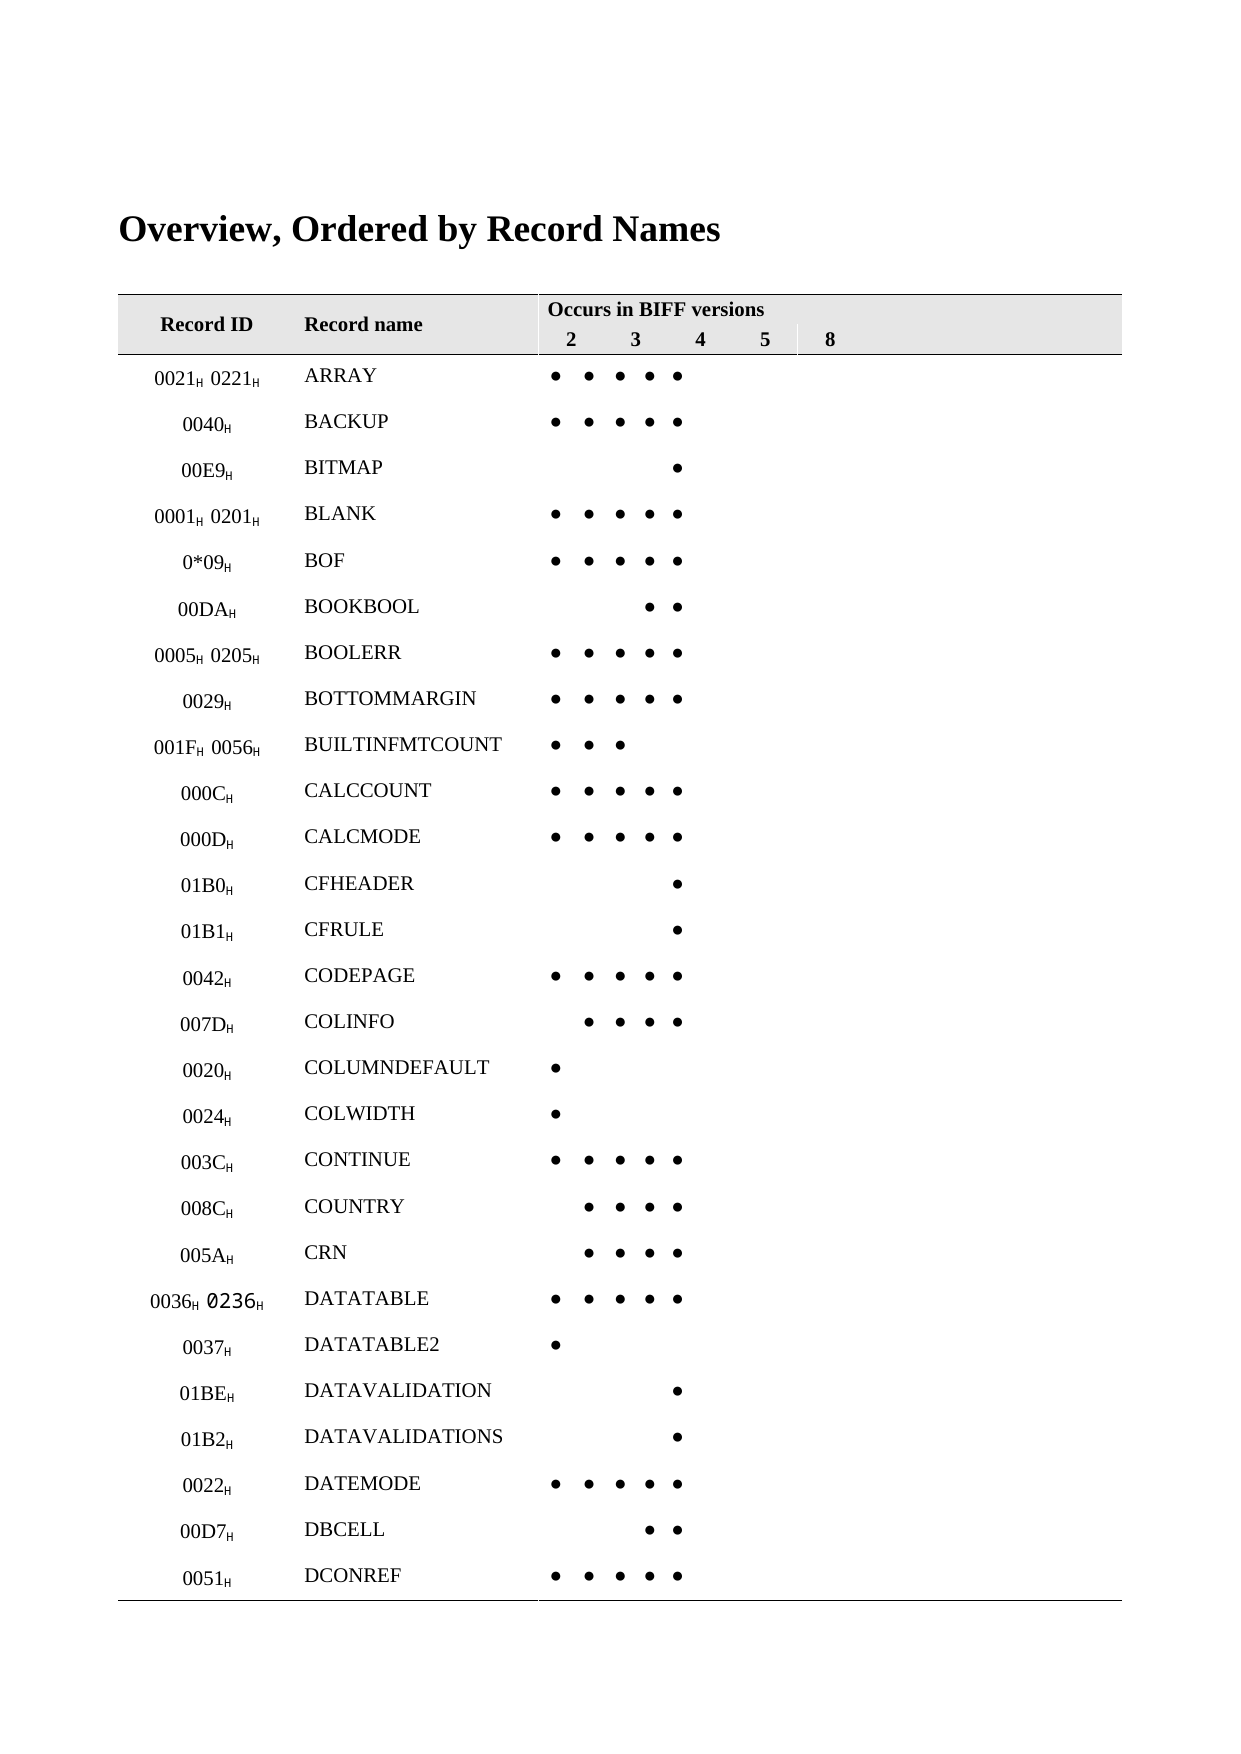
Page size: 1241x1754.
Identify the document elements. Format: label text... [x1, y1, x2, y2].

table_cell [539, 1231, 573, 1277]
table_cell [573, 1369, 605, 1415]
table_cell [740, 769, 762, 816]
table_cell BOF [295, 539, 538, 585]
table_cell [539, 1415, 573, 1462]
table_cell [740, 493, 762, 539]
table_cell [762, 1323, 1122, 1369]
table_cell [762, 908, 1122, 954]
table_cell ● [664, 400, 691, 446]
table_cell [762, 446, 1122, 492]
table_cell 4 [668, 324, 733, 354]
table_cell ● [664, 1369, 691, 1415]
table_cell [605, 585, 635, 631]
table_cell [691, 908, 716, 954]
table_cell CONTINUE [295, 1139, 538, 1185]
table_cell [740, 1139, 762, 1185]
table_cell [691, 1508, 716, 1554]
table_cell [740, 1323, 762, 1369]
table_cell ● [573, 1185, 605, 1231]
table_cell [691, 355, 716, 400]
table_cell [740, 1554, 762, 1600]
table_cell ● [573, 355, 605, 400]
table_cell [762, 954, 1122, 1000]
table_cell [573, 1415, 605, 1462]
table_cell [605, 1508, 635, 1554]
table_cell [716, 908, 740, 954]
table_cell [539, 908, 573, 954]
table_cell ● [635, 954, 664, 1000]
table_cell [762, 769, 1122, 816]
table_cell [716, 677, 740, 723]
table_cell [716, 446, 740, 492]
table_cell ● [664, 1231, 691, 1277]
table_cell 01BEH [118, 1369, 295, 1415]
table_header Occurs in BIFF versions [539, 295, 1122, 324]
table_cell ● [573, 539, 605, 585]
table_cell COLINFO [295, 1000, 538, 1046]
table_cell ● [539, 1093, 573, 1138]
table_cell ● [573, 723, 605, 769]
table_cell [691, 769, 716, 816]
table_cell [762, 539, 1122, 585]
table_cell [635, 1093, 664, 1138]
table_cell [664, 723, 691, 769]
table_cell [605, 908, 635, 954]
table_cell [539, 585, 573, 631]
table_cell [716, 1508, 740, 1554]
table_cell DATEMODE [295, 1462, 538, 1508]
table_cell [691, 1554, 716, 1600]
table_cell ● [539, 816, 573, 862]
table_cell [605, 1415, 635, 1462]
table_cell [539, 1369, 573, 1415]
table_cell [691, 1185, 716, 1231]
table_cell BLANK [295, 493, 538, 539]
table_cell ● [664, 1185, 691, 1231]
table_cell 01B1H [118, 908, 295, 954]
table_cell [762, 862, 1122, 908]
table_cell [716, 1323, 740, 1369]
table_cell ● [664, 493, 691, 539]
table_cell 0021H 0221H [118, 355, 295, 400]
table_cell [635, 723, 664, 769]
table_cell [691, 816, 716, 862]
table_cell [740, 446, 762, 492]
table_cell [762, 493, 1122, 539]
table_cell [740, 954, 762, 1000]
table_cell ● [539, 355, 573, 400]
table_cell [691, 954, 716, 1000]
table_cell [573, 446, 605, 492]
table_cell DBCELL [295, 1508, 538, 1554]
table_cell ● [539, 1046, 573, 1092]
table_cell [691, 400, 716, 446]
table_cell COLWIDTH [295, 1093, 538, 1138]
table_cell [664, 1046, 691, 1092]
table_cell [691, 1415, 716, 1462]
table_cell [691, 446, 716, 492]
table_cell [740, 1231, 762, 1277]
table_cell ● [573, 677, 605, 723]
subtitle Overview, Ordered by Record Names [118, 207, 1122, 250]
table_cell [740, 908, 762, 954]
table_cell 00D7H [118, 1508, 295, 1554]
table_cell [691, 862, 716, 908]
table_cell CALCMODE [295, 816, 538, 862]
table_cell ● [573, 400, 605, 446]
table_cell [635, 908, 664, 954]
table_cell [762, 723, 1122, 769]
table_cell ● [664, 677, 691, 723]
table_cell ● [539, 539, 573, 585]
table_cell ● [573, 493, 605, 539]
table_cell ● [539, 677, 573, 723]
table_cell ● [573, 631, 605, 677]
table_cell ● [635, 355, 664, 400]
table_cell [605, 1369, 635, 1415]
table_cell [762, 400, 1122, 446]
table_cell COUNTRY [295, 1185, 538, 1231]
table_cell 0037H [118, 1323, 295, 1369]
table_cell ● [573, 1231, 605, 1277]
table_cell [691, 1231, 716, 1277]
table_cell [740, 1093, 762, 1138]
table_cell ● [635, 631, 664, 677]
table_cell [762, 816, 1122, 862]
table_cell ● [573, 1462, 605, 1508]
table_cell ● [664, 1462, 691, 1508]
table_cell ● [605, 631, 635, 677]
table_cell ● [573, 1000, 605, 1046]
table_cell ● [664, 1415, 691, 1462]
table_cell [635, 1415, 664, 1462]
table_cell [691, 723, 716, 769]
table_cell [635, 446, 664, 492]
table_cell ● [539, 723, 573, 769]
table_cell 8 [798, 324, 862, 354]
table_cell [740, 1369, 762, 1415]
table_cell ● [635, 1185, 664, 1231]
table_cell ● [664, 769, 691, 816]
table_cell 0005H 0205H [118, 631, 295, 677]
table_cell BUILTINFMTCOUNT [295, 723, 538, 769]
table_cell [716, 1415, 740, 1462]
table_cell [635, 862, 664, 908]
table_cell ● [664, 1277, 691, 1323]
table_cell [716, 816, 740, 862]
table_cell [539, 862, 573, 908]
table_cell [740, 1185, 762, 1231]
table_cell 0022H [118, 1462, 295, 1508]
table_cell [740, 1508, 762, 1554]
table_cell BOOKBOOL [295, 585, 538, 631]
table_cell BOTTOMMARGIN [295, 677, 538, 723]
table_cell 01B0H [118, 862, 295, 908]
table_cell 0042H [118, 954, 295, 1000]
table_cell [716, 1139, 740, 1185]
table_cell [691, 631, 716, 677]
table_cell [573, 1508, 605, 1554]
table_cell [716, 585, 740, 631]
table_cell [716, 400, 740, 446]
table_cell [762, 1093, 1122, 1138]
table_cell [539, 1000, 573, 1046]
table_cell [573, 1046, 605, 1092]
table_cell CALCCOUNT [295, 769, 538, 816]
table_cell 001FH 0056H [118, 723, 295, 769]
table_cell ● [605, 954, 635, 1000]
table_cell [740, 862, 762, 908]
table_cell 003CH [118, 1139, 295, 1185]
table_cell [716, 1231, 740, 1277]
table_cell ARRAY [295, 355, 538, 400]
table_cell ● [539, 1277, 573, 1323]
table_cell ● [635, 493, 664, 539]
table_cell [716, 1277, 740, 1323]
table_cell 01B2H [118, 1415, 295, 1462]
table_cell ● [635, 769, 664, 816]
table_cell ● [635, 677, 664, 723]
table_cell CFRULE [295, 908, 538, 954]
table_cell 000DH [118, 816, 295, 862]
table_cell 0*09H [118, 539, 295, 585]
table_cell COLUMNDEFAULT [295, 1046, 538, 1092]
table_cell [539, 446, 573, 492]
table_cell ● [573, 1139, 605, 1185]
table_cell 2 [539, 324, 603, 354]
table_cell [740, 1415, 762, 1462]
table_cell [605, 1093, 635, 1138]
table_cell ● [605, 355, 635, 400]
table_cell [635, 1323, 664, 1369]
table_cell 000CH [118, 769, 295, 816]
table_cell 3 [603, 324, 668, 354]
table_cell [691, 1369, 716, 1415]
table_cell ● [664, 446, 691, 492]
table_cell [573, 585, 605, 631]
table_cell [992, 324, 1057, 354]
table_cell [635, 1046, 664, 1092]
table_cell [927, 324, 992, 354]
table_cell ● [664, 631, 691, 677]
table_cell 005AH [118, 1231, 295, 1277]
table_cell ● [635, 1277, 664, 1323]
table_cell [740, 355, 762, 400]
table_cell [539, 1185, 573, 1231]
table_cell ● [635, 1000, 664, 1046]
table_cell [605, 1046, 635, 1092]
table_cell ● [664, 862, 691, 908]
table_cell [716, 631, 740, 677]
table_cell ● [539, 769, 573, 816]
table_cell ● [605, 1231, 635, 1277]
table_cell ● [539, 493, 573, 539]
table_cell 0036H 0236H [118, 1277, 295, 1323]
table_cell ● [635, 1139, 664, 1185]
table_cell [691, 1093, 716, 1138]
table_cell ● [635, 816, 664, 862]
table_cell BOOLERR [295, 631, 538, 677]
table_cell 007DH [118, 1000, 295, 1046]
table_cell [605, 446, 635, 492]
table_cell ● [539, 1462, 573, 1508]
table_cell ● [664, 1554, 691, 1600]
table_cell ● [664, 908, 691, 954]
table_cell ● [635, 1508, 664, 1554]
table_cell [691, 677, 716, 723]
table_cell [716, 355, 740, 400]
table_cell [539, 1508, 573, 1554]
table_cell [573, 1093, 605, 1138]
table_cell ● [605, 677, 635, 723]
table_cell [862, 324, 927, 354]
table_cell [740, 723, 762, 769]
table_cell [716, 1093, 740, 1138]
table_cell [573, 908, 605, 954]
table_cell ● [539, 631, 573, 677]
table_cell ● [664, 355, 691, 400]
table_cell ● [605, 1000, 635, 1046]
table_cell ● [635, 1231, 664, 1277]
table_cell [762, 1231, 1122, 1277]
table_cell [762, 677, 1122, 723]
table_header Record name [295, 295, 538, 354]
table_cell DCONREF [295, 1554, 538, 1600]
table_header Record ID [118, 295, 295, 354]
table_cell ● [605, 1277, 635, 1323]
table_cell DATAVALIDATIONS [295, 1415, 538, 1462]
table_cell 00DAH [118, 585, 295, 631]
table_cell [573, 862, 605, 908]
table_cell [762, 1139, 1122, 1185]
table_cell [762, 1462, 1122, 1508]
table_cell [716, 769, 740, 816]
table_cell DATATABLE [295, 1277, 538, 1323]
table_cell DATAVALIDATION [295, 1369, 538, 1415]
table_cell 00E9H [118, 446, 295, 492]
table_cell [716, 1554, 740, 1600]
table_cell BITMAP [295, 446, 538, 492]
table_cell ● [664, 539, 691, 585]
table_cell [740, 1462, 762, 1508]
table_cell [762, 1369, 1122, 1415]
table_cell [691, 493, 716, 539]
table_cell [740, 400, 762, 446]
table_cell [716, 1369, 740, 1415]
table_cell 5 [733, 324, 797, 354]
table_cell ● [664, 1000, 691, 1046]
table_cell [691, 585, 716, 631]
table_cell [691, 1277, 716, 1323]
table_cell [762, 1508, 1122, 1554]
table_cell [691, 1139, 716, 1185]
table_cell 0051H [118, 1554, 295, 1600]
table_cell [762, 1000, 1122, 1046]
table_cell [762, 631, 1122, 677]
table_cell ● [635, 539, 664, 585]
table_cell ● [664, 1508, 691, 1554]
table_cell ● [605, 1462, 635, 1508]
table_cell [762, 355, 1122, 400]
table_cell ● [605, 539, 635, 585]
table_cell ● [664, 954, 691, 1000]
table_cell 0029H [118, 677, 295, 723]
table_cell [716, 1462, 740, 1508]
table_cell [716, 1185, 740, 1231]
table_cell ● [539, 1139, 573, 1185]
table_cell ● [605, 769, 635, 816]
table_cell [762, 1277, 1122, 1323]
table_cell [716, 1000, 740, 1046]
table_cell [691, 1000, 716, 1046]
table_cell ● [539, 400, 573, 446]
table_cell 0040H [118, 400, 295, 446]
table_cell ● [573, 816, 605, 862]
table_cell [740, 1046, 762, 1092]
table_cell [716, 493, 740, 539]
table_cell ● [605, 493, 635, 539]
table_cell [762, 1554, 1122, 1600]
table_cell [691, 539, 716, 585]
table_cell ● [635, 400, 664, 446]
table_cell DATATABLE2 [295, 1323, 538, 1369]
table_cell ● [605, 1185, 635, 1231]
table_cell [740, 539, 762, 585]
table_cell ● [573, 954, 605, 1000]
table_cell ● [573, 1277, 605, 1323]
table_cell ● [573, 1554, 605, 1600]
table_cell ● [664, 585, 691, 631]
table_cell [1057, 324, 1122, 354]
table_cell ● [605, 400, 635, 446]
table_cell ● [539, 1323, 573, 1369]
table_cell [762, 1046, 1122, 1092]
table_cell [740, 1000, 762, 1046]
table_cell 0024H [118, 1093, 295, 1138]
table_cell [664, 1093, 691, 1138]
table_cell CFHEADER [295, 862, 538, 908]
table_cell ● [664, 816, 691, 862]
table_cell [740, 1277, 762, 1323]
table_cell ● [635, 1462, 664, 1508]
table_cell ● [635, 585, 664, 631]
table_cell ● [539, 954, 573, 1000]
table_cell [605, 1323, 635, 1369]
table_cell ● [605, 816, 635, 862]
table_cell ● [605, 1139, 635, 1185]
table_cell [740, 631, 762, 677]
table_cell BACKUP [295, 400, 538, 446]
table_cell ● [664, 1139, 691, 1185]
table_cell [740, 677, 762, 723]
table_cell [691, 1046, 716, 1092]
table_cell [716, 539, 740, 585]
table_cell [605, 862, 635, 908]
table_cell [716, 954, 740, 1000]
table_cell [573, 1323, 605, 1369]
table_cell ● [605, 1554, 635, 1600]
table_cell [691, 1323, 716, 1369]
table_cell CODEPAGE [295, 954, 538, 1000]
table_cell [762, 585, 1122, 631]
table_cell [740, 816, 762, 862]
table_cell [716, 1046, 740, 1092]
table_cell ● [573, 769, 605, 816]
table_cell 0001H 0201H [118, 493, 295, 539]
table_cell [716, 723, 740, 769]
table_cell [664, 1323, 691, 1369]
table_cell 008CH [118, 1185, 295, 1231]
table_cell [716, 862, 740, 908]
table_cell 0020H [118, 1046, 295, 1092]
table_cell CRN [295, 1231, 538, 1277]
table_cell [635, 1369, 664, 1415]
table_cell ● [539, 1554, 573, 1600]
table_cell ● [605, 723, 635, 769]
table_cell ● [635, 1554, 664, 1600]
table_cell [762, 1185, 1122, 1231]
table_cell [740, 585, 762, 631]
table_cell [762, 1415, 1122, 1462]
table_cell [691, 1462, 716, 1508]
